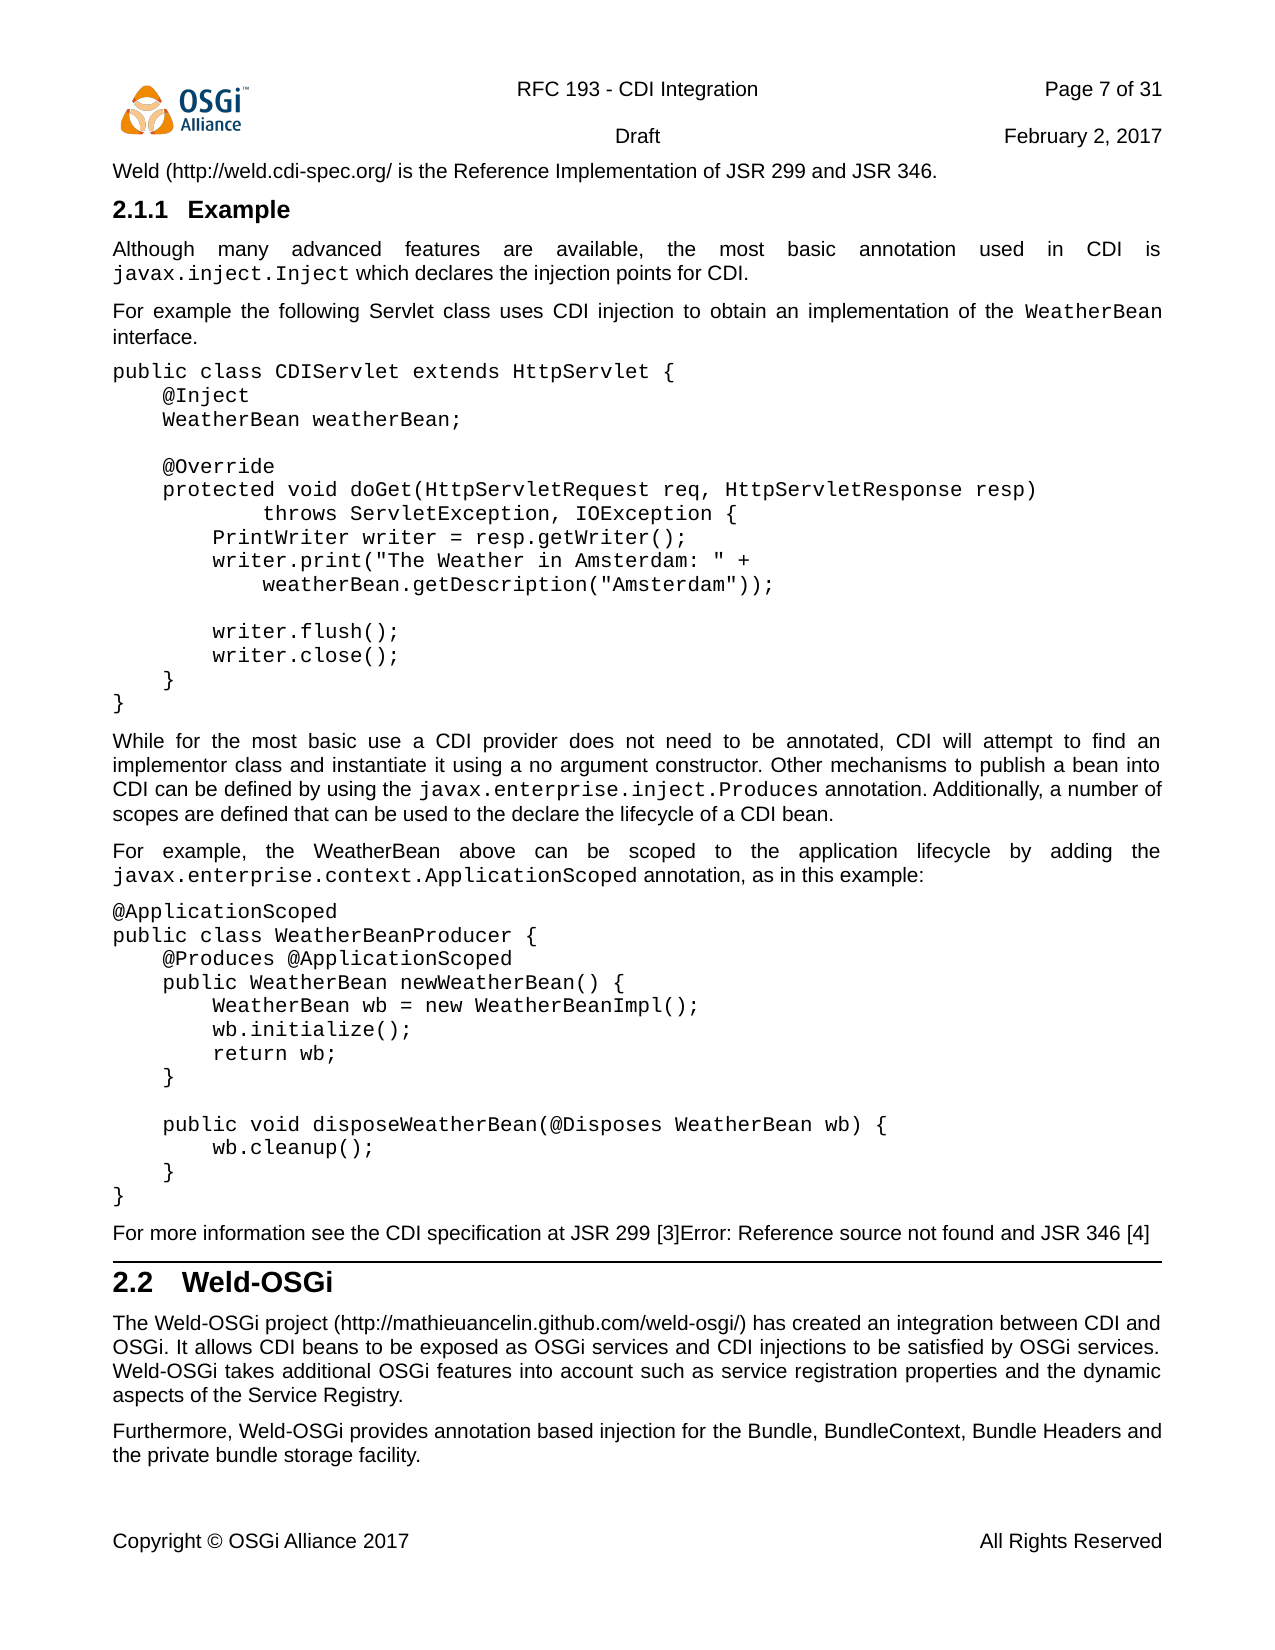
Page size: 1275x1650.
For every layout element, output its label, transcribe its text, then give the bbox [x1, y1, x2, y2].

text Weld (http://weld.cdi-spec.org/ is the Reference Implementation of JSR 299 and JSR 346. [112, 159, 1162, 183]
subtitle Example [112, 195, 1162, 224]
text The Weld-OSGi project (http://mathieuancelin.github.com/weld-osgi/) has created an integration between CDI and OSGi. It allows CDI beans to be exposed as OSGi services and CDI injections to be satisfied by OSGi services. Weld-OSGi takes additional OSGi features into account such as service registration properties and the dynamic aspects of the Service Registry. [112, 1311, 1162, 1406]
text public class CDIServlet extends HttpServlet { @Inject WeatherBean weatherBean; @Override protected void doGet(HttpServletRequest req, HttpServletResponse resp) throws ServletException, IOException { PrintWriter writer = resp.getWriter(); writer.print("The Weather in Amsterdam: " + weatherBean.getDescription("Amsterdam")); writer.flush(); writer.close(); } } [112, 361, 1162, 716]
text Furthermore, Weld-OSGi provides annotation based injection for the Bundle, BundleContext, Bundle Headers and the private bundle storage facility. [112, 1419, 1162, 1467]
picture [113, 78, 257, 142]
text For example the following Servlet class uses CDI injection to obtain an implementation of the WeatherBean interface. [112, 299, 1162, 349]
subtitle Weld-OSGi [112, 1262, 1162, 1298]
text While for the most basic use a CDI provider does not need to be annotated, CDI will attempt to find an implementor class and instantiate it using a no argument constructor. Other mechanisms to publish a bean into CDI can be defined by using the javax.enterprise.inject.Produces annotation. Additionally, a number of scopes are defined that can be used to the declare the lifecycle of a CDI bean. [112, 728, 1162, 826]
text For example, the WeatherBean above can be scoped to the application lifecycle by adding the javax.enterprise.context.ApplicationScoped annotation, as in this example: [112, 839, 1162, 888]
text For more information see the CDI specification at JSR 299 [3].Error: Reference source not found and JSR 346 [4]. [112, 1221, 1162, 1245]
text Although many advanced features are available, the most basic annotation used in CDI is javax.inject.Inject which declares the injection points for CDI. [112, 237, 1162, 286]
text @ApplicationScoped public class WeatherBeanProducer { @Produces @ApplicationScoped public WeatherBean newWeatherBean() { WeatherBean wb = new WeatherBeanImpl(); wb.initialize(); return wb; } public void disposeWeatherBean(@Disposes WeatherBean wb) { wb.cleanup(); } } [112, 901, 1162, 1208]
